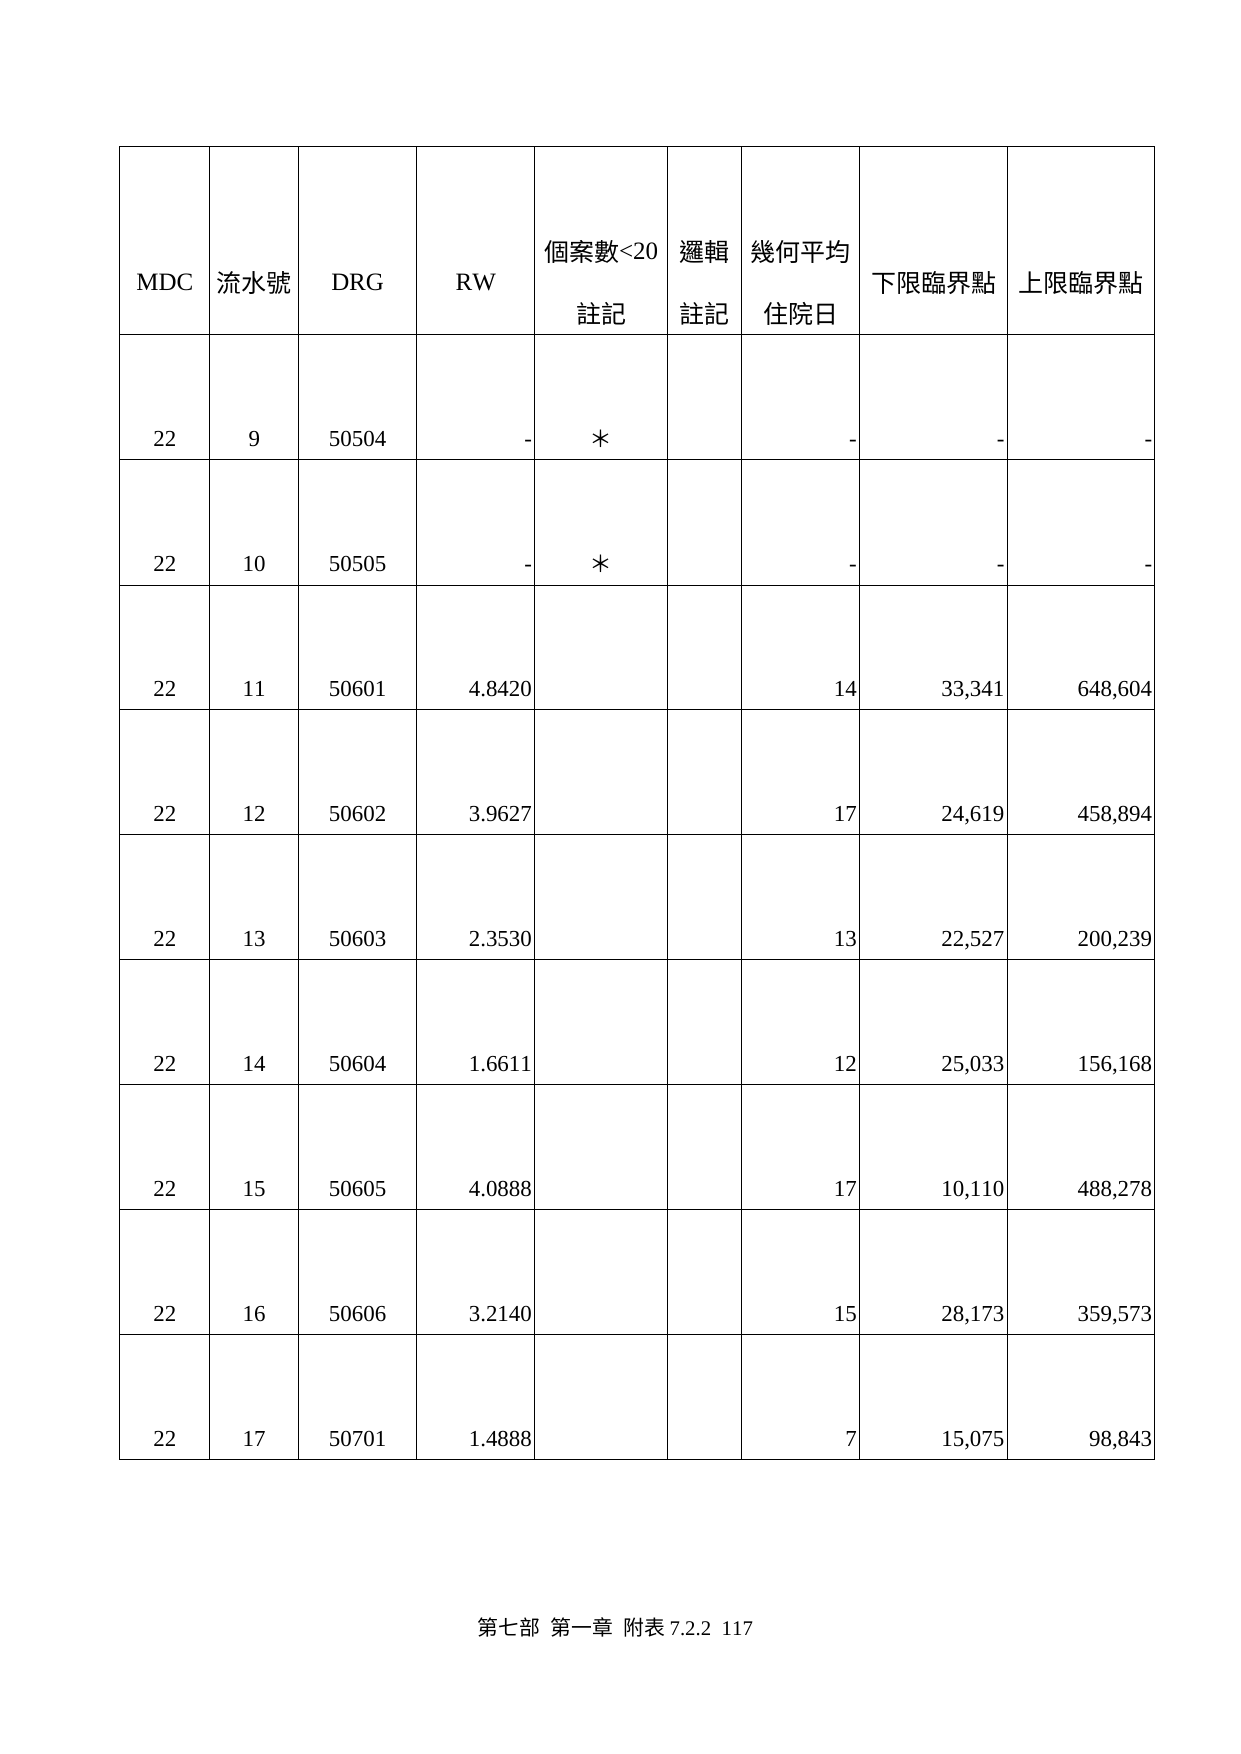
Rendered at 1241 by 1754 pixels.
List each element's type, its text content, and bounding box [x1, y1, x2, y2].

table_cell 28,173 [860, 1210, 1007, 1334]
table_cell - [417, 460, 534, 584]
table_cell 156,168 [1008, 960, 1154, 1084]
table_cell 98,843 [1008, 1335, 1154, 1459]
table_header RW [417, 147, 534, 334]
table_cell 7 [742, 1335, 859, 1459]
table_header 個案數<20註記 [535, 147, 667, 334]
table_cell 14 [210, 960, 298, 1084]
table_cell [668, 1085, 741, 1209]
table_cell 458,894 [1008, 710, 1154, 834]
table_cell 50606 [299, 1210, 416, 1334]
table_cell 15,075 [860, 1335, 1007, 1459]
table_cell 17 [742, 710, 859, 834]
table_cell 11 [210, 586, 298, 709]
table_cell 24,619 [860, 710, 1007, 834]
table_cell 22 [120, 1210, 209, 1334]
table_cell - [417, 335, 534, 459]
table_cell 50701 [299, 1335, 416, 1459]
table_cell [535, 835, 667, 959]
table_header 上限臨界點 [1008, 147, 1154, 334]
table_cell 359,573 [1008, 1210, 1154, 1334]
table_cell [535, 1335, 667, 1459]
table_cell 22 [120, 460, 209, 584]
table_cell 10,110 [860, 1085, 1007, 1209]
table_cell 22 [120, 1085, 209, 1209]
table_header 流水號 [210, 147, 298, 334]
table_cell 22,527 [860, 835, 1007, 959]
table_cell - [860, 460, 1007, 584]
table_cell [668, 335, 741, 459]
table_cell 15 [210, 1085, 298, 1209]
table_cell 50605 [299, 1085, 416, 1209]
table_cell 17 [210, 1335, 298, 1459]
table_cell [668, 710, 741, 834]
table_cell 3.9627 [417, 710, 534, 834]
table_cell 488,278 [1008, 1085, 1154, 1209]
table_header 下限臨界點 [860, 147, 1007, 334]
table_cell 15 [742, 1210, 859, 1334]
table_cell 14 [742, 586, 859, 709]
table_cell [535, 1210, 667, 1334]
table_cell - [1008, 335, 1154, 459]
table_cell - [742, 335, 859, 459]
table_cell [668, 1210, 741, 1334]
table_cell 4.8420 [417, 586, 534, 709]
table_cell 22 [120, 960, 209, 1084]
table_cell 22 [120, 335, 209, 459]
table_cell 22 [120, 710, 209, 834]
table_cell 50504 [299, 335, 416, 459]
table_cell 200,239 [1008, 835, 1154, 959]
table_cell 50604 [299, 960, 416, 1084]
table_cell 1.6611 [417, 960, 534, 1084]
table_cell 16 [210, 1210, 298, 1334]
table_cell [535, 586, 667, 709]
table_cell [668, 960, 741, 1084]
table_header MDC [120, 147, 209, 334]
table_cell - [860, 335, 1007, 459]
table_cell [535, 960, 667, 1084]
table_cell 33,341 [860, 586, 1007, 709]
table_cell 12 [210, 710, 298, 834]
table_cell 10 [210, 460, 298, 584]
table_cell 22 [120, 586, 209, 709]
table_cell 2.3530 [417, 835, 534, 959]
table_cell 9 [210, 335, 298, 459]
table_cell 25,033 [860, 960, 1007, 1084]
table_header DRG [299, 147, 416, 334]
table_header 邏輯註記 [668, 147, 741, 334]
table_cell 50603 [299, 835, 416, 959]
table_cell [668, 460, 741, 584]
table_cell [535, 1085, 667, 1209]
table_cell 4.0888 [417, 1085, 534, 1209]
table_cell 1.4888 [417, 1335, 534, 1459]
table_cell 50602 [299, 710, 416, 834]
table_cell ＊ [535, 335, 667, 459]
table_cell [535, 710, 667, 834]
table_cell ＊ [535, 460, 667, 584]
table_cell 648,604 [1008, 586, 1154, 709]
table_header 幾何平均住院日 [742, 147, 859, 334]
table_cell - [742, 460, 859, 584]
table_cell 50505 [299, 460, 416, 584]
table_cell [668, 586, 741, 709]
table_cell 22 [120, 1335, 209, 1459]
table_cell 50601 [299, 586, 416, 709]
table_cell [668, 1335, 741, 1459]
table_cell 17 [742, 1085, 859, 1209]
table_cell 22 [120, 835, 209, 959]
table_cell 3.2140 [417, 1210, 534, 1334]
table_cell 12 [742, 960, 859, 1084]
table_cell 13 [210, 835, 298, 959]
table_cell - [1008, 460, 1154, 584]
table_cell 13 [742, 835, 859, 959]
table_cell [668, 835, 741, 959]
